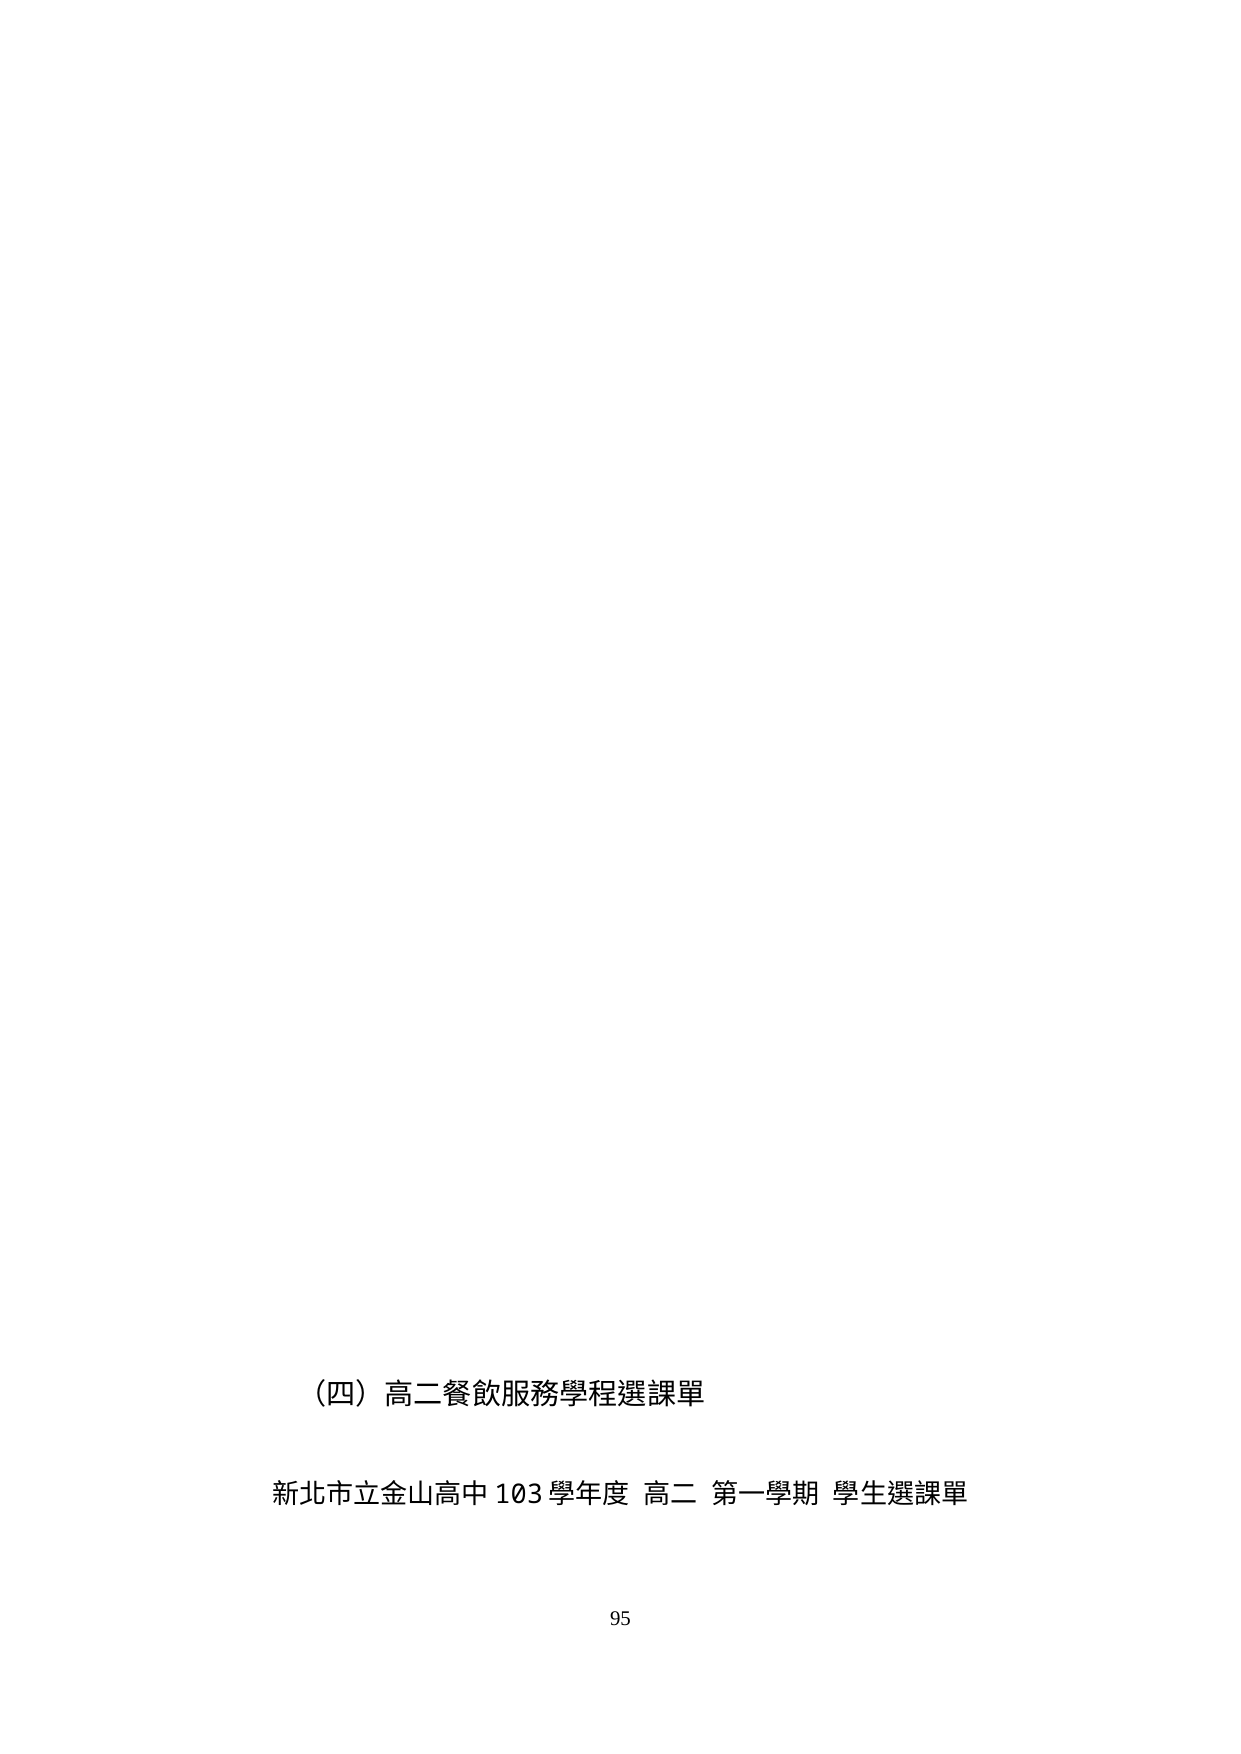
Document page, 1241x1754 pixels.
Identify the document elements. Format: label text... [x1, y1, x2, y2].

text 新北市立金山高中103學年度 高二 第一學期 學生選課單 [118, 1450, 1122, 1512]
text （四）高二餐飲服務學程選課單 [281, 1350, 1122, 1412]
